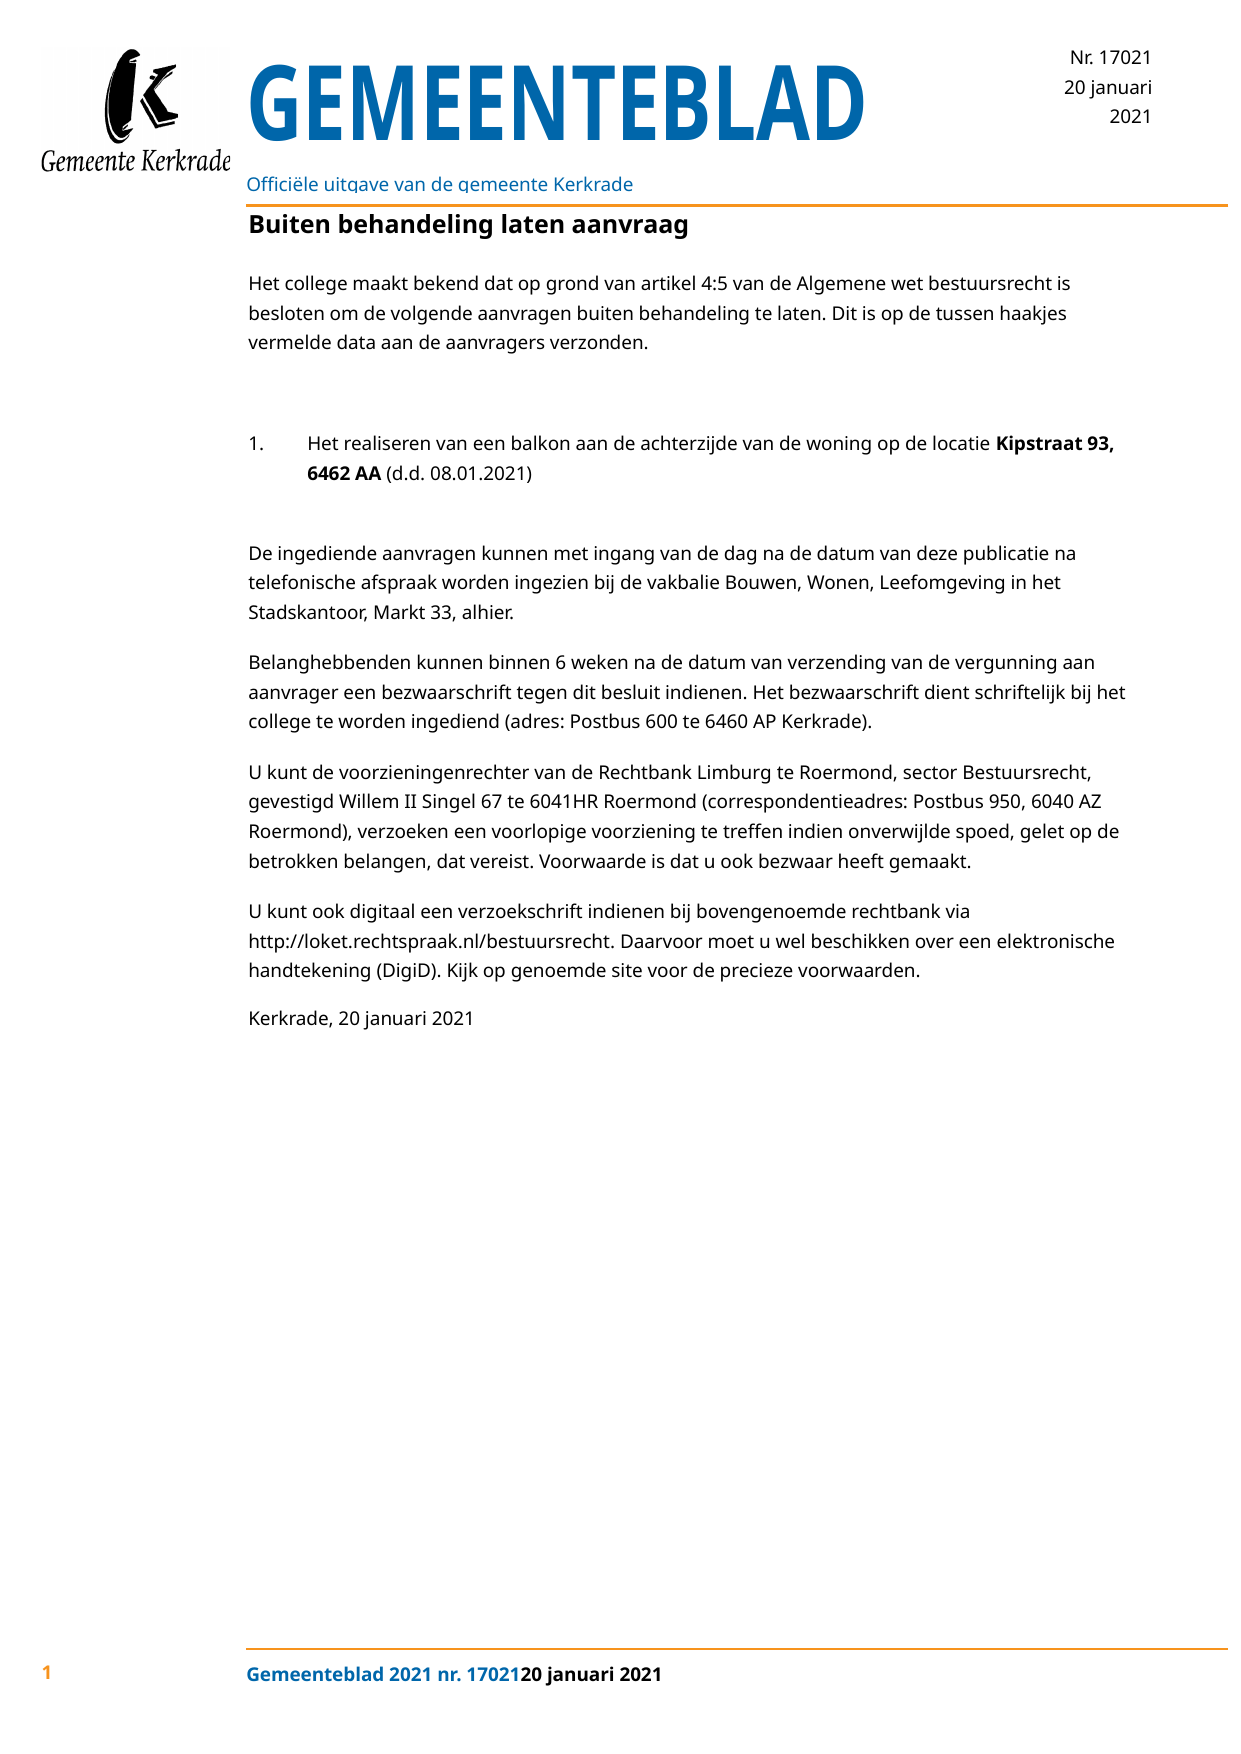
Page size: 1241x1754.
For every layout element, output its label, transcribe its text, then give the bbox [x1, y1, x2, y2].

list Het realiseren van een balkon aan de achterzijde van de woning op de locatie Kipstraat 93, 6462 AA (d.d. 08.01.2021) [248, 430, 1152, 486]
text Het college maakt bekend dat op grond van artikel 4:5 van de Algemene wet bestuursrecht is besloten om de volgende aanvragen buiten behandeling te laten. Dit is op de tussen haakjes vermelde data aan de aanvragers verzonden. [248, 270, 1152, 355]
text Buiten behandeling laten aanvraag [248, 207, 1152, 241]
text U kunt ook digitaal een verzoekschrift indienen bij bovengenoemde rechtbank via http://loket.rechtspraak.nl/bestuursrecht. Daarvoor moet u wel beschikken over een elektronische handtekening (DigiD). Kijk op genoemde site voor de precieze voorwaarden. [248, 898, 1152, 983]
text Belanghebbenden kunnen binnen 6 weken na de datum van verzending van de vergunning aan aanvrager een bezwaarschrift tegen dit besluit indienen. Het bezwaarschrift dient schriftelijk bij het college te worden ingediend (adres: Postbus 600 te 6460 AP Kerkrade). [248, 649, 1152, 734]
text De ingediende aanvragen kunnen met ingang van de dag na de datum van deze publicatie na telefonische afspraak worden ingezien bij de vakbalie Bouwen, Wonen, Leefomgeving in het Stadskantoor, Markt 33, alhier. [248, 540, 1152, 625]
text U kunt de voorzieningenrechter van de Rechtbank Limburg te Roermond, sector Bestuursrecht, gevestigd Willem II Singel 67 te 6041HR Roermond (correspondentieadres: Postbus 950, 6040 AZ Roermond), verzoeken een voorlopige voorziening te treffen indien onverwijlde spoed, gelet op de betrokken belangen, dat vereist. Voorwaarde is dat u ook bezwaar heeft gemaakt. [248, 759, 1152, 873]
text Kerkrade, 20 januari 2021 [248, 1005, 1152, 1031]
picture [41, 47, 231, 172]
